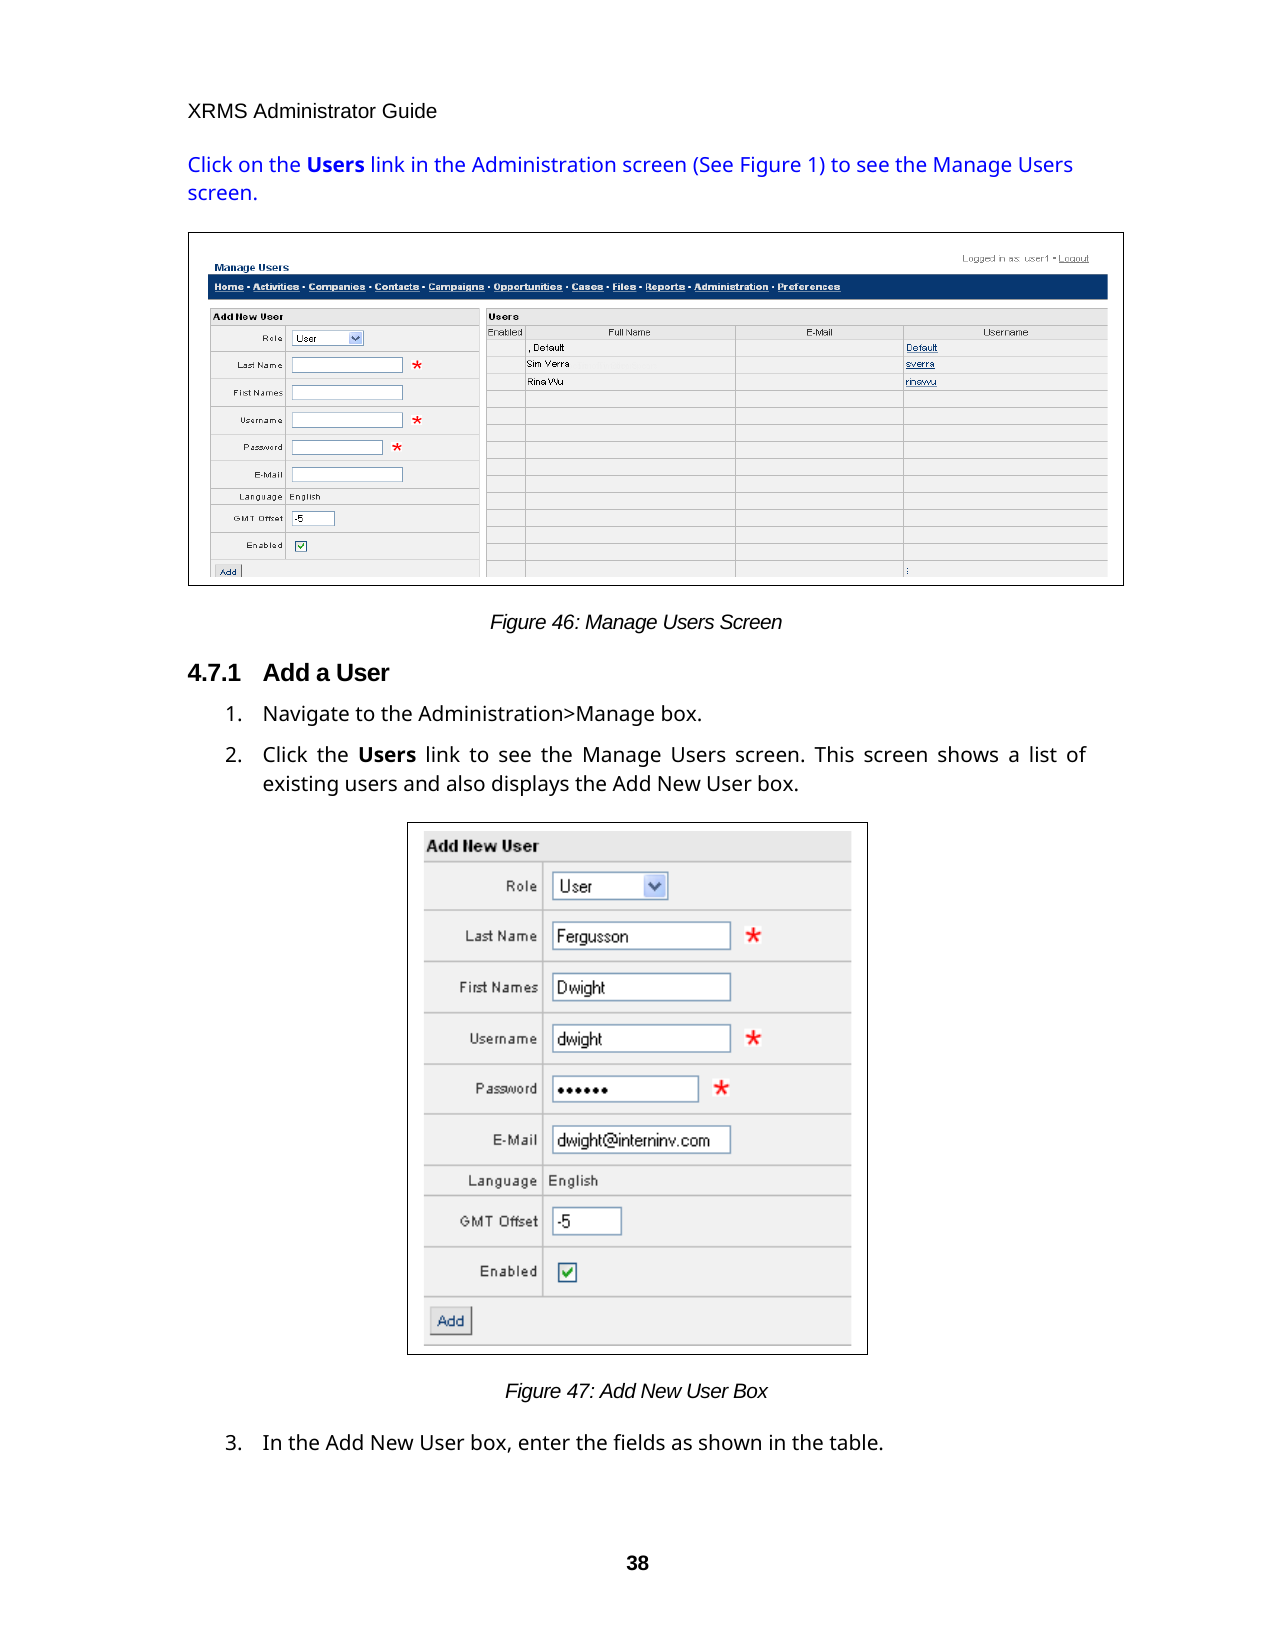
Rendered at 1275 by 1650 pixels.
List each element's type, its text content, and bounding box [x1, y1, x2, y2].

text Click on the Users link in the Administration screen (See Figure 1) to see the Manage Users screen. [187, 150, 1087, 207]
picture [204, 241, 1108, 577]
list Navigate to the Administration>Manage box. [225, 699, 1087, 728]
picture [423, 831, 852, 1346]
list Click the Users link to see the Manage Users screen. This screen shows a list of existing users and also displays the Add New User box. [225, 740, 1087, 797]
subtitle Add a User [187, 659, 1087, 687]
text Figure 46: Manage Users Screen [187, 611, 1087, 634]
text Figure 47: Add New User Box [187, 1380, 1087, 1403]
list In the Add New User box, enter the fields as shown in the table. [225, 1428, 1087, 1457]
